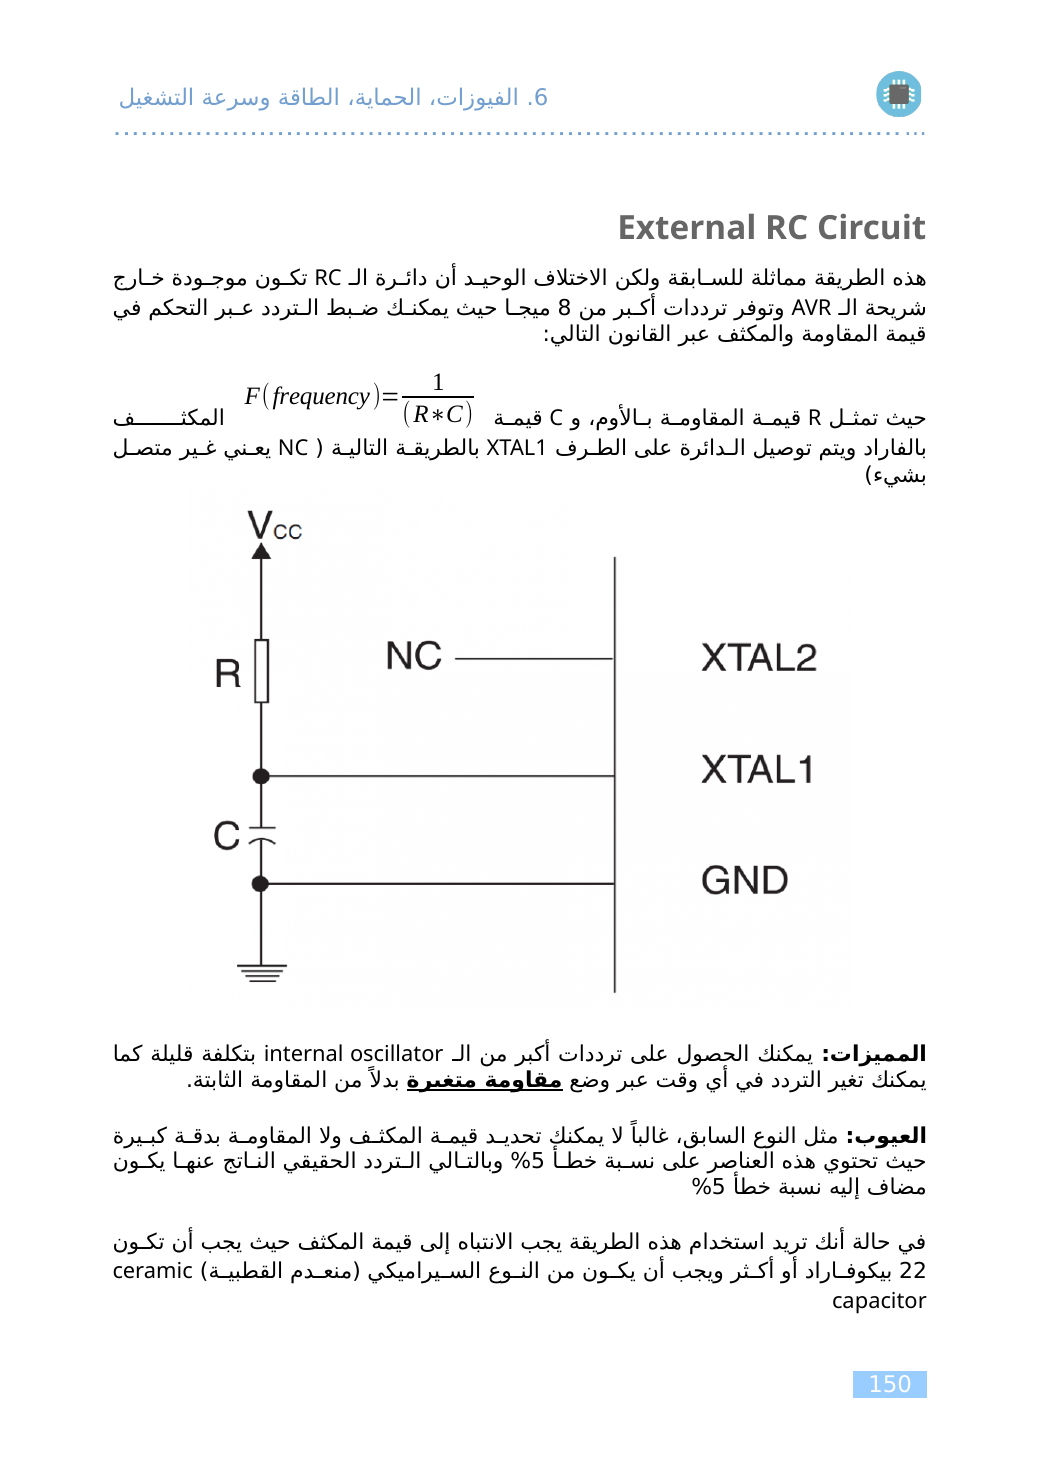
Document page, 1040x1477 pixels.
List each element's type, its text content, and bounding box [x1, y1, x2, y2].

text العيوب: مثل النوع السابق، غالباً لا يمكنك تحديد قيمة المكثف ولا المقاومة بدقة كبيرة حيث تحتوي هذه العناصر على نسبة خطأ 5% وبالتالي التردد الحقيقي الناتج عنها يكون مضاف إليه نسبة خطأ 5% [112, 1123, 927, 1199]
text المميزات: يمكنك الحصول على ترددات أكبر من الـ internal oscillator بتكلفة قليلة كما يمكنك تغير التردد في أي وقت عبر وضع مقاومة متغيرة بدلاً من المقاومة الثابتة. [112, 1038, 927, 1093]
picture [188, 487, 852, 1008]
subtitle External RC Circuit [112, 204, 927, 249]
picture [876, 71, 922, 117]
text هذه الطريقة مماثلة للسابقة ولكن الاختلاف الوحيد أن دائرة الـ RC تكون موجودة خارج شريحة الـ AVR وتوفر ترددات أكبر من 8 ميجا حيث يمكنك ضبط التردد عبر التحكم في قيمة المقاومة والمكثف عبر القانون التالي: [112, 262, 927, 347]
text حيث تمثل R قيمة المقاومة باﻷوم، و C قيمة المكثف بالفاراد ويتم توصيل الدائرة على الطرف XTAL1 بالطريقة التالية ( NC يعني غير متصل بشيء) [112, 402, 927, 487]
text في حالة أنك تريد استخدام هذه الطريقة يجب الانتباه إلى قيمة المكثف حيث يجب أن تكون 22 بيكوفاراد أو أكثر ويجب أن يكون من النوع السيراميكي (منعدم القطبية) ceramic capacitor [112, 1229, 927, 1314]
